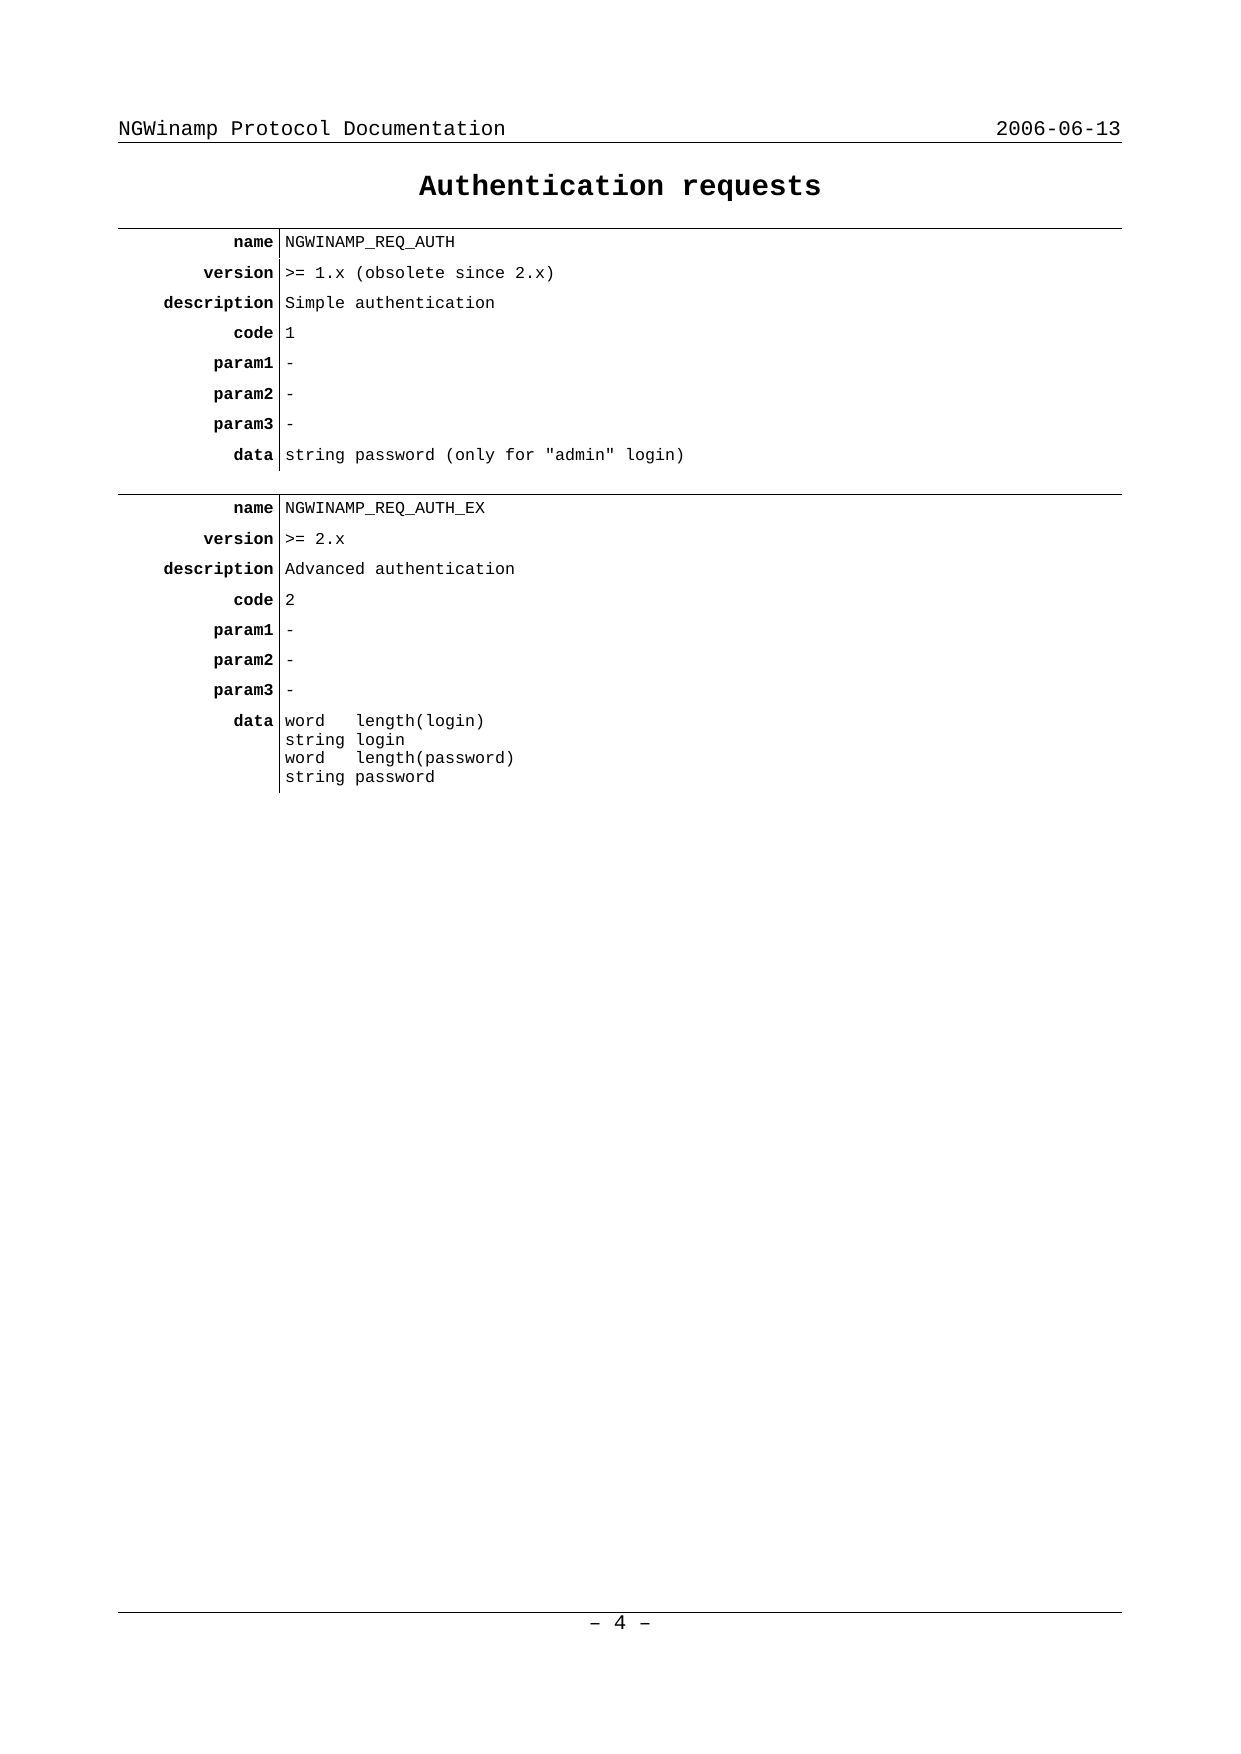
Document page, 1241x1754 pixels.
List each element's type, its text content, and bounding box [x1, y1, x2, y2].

table_cell data [118, 440, 279, 471]
table_cell data [118, 707, 279, 793]
table_cell - [280, 349, 1122, 380]
table_header NGWINAMP_REQ_AUTH [280, 229, 1122, 258]
table_cell word length(login) string login word length(password) string password [280, 707, 1122, 793]
table_cell description [118, 289, 279, 319]
table_cell 2 [280, 585, 1122, 616]
table_header NGWINAMP_REQ_AUTH_EX [280, 495, 1122, 525]
table_cell param3 [118, 410, 279, 440]
table_cell - [280, 646, 1122, 676]
table_cell param1 [118, 349, 279, 380]
table_cell - [280, 616, 1122, 646]
table_cell Simple authentication [280, 289, 1122, 319]
table_cell code [118, 319, 279, 349]
table_cell - [280, 380, 1122, 410]
table_cell 1 [280, 319, 1122, 349]
table_cell param2 [118, 646, 279, 676]
table_cell string password (only for "admin" login) [280, 440, 1122, 471]
table_cell version [118, 259, 279, 289]
table_header name [118, 495, 279, 525]
table_cell param2 [118, 380, 279, 410]
table_cell >= 2.x [280, 525, 1122, 555]
table_cell - [280, 410, 1122, 440]
table_cell code [118, 585, 279, 616]
table_header name [118, 229, 279, 258]
table_cell >= 1.x (obsolete since 2.x) [280, 259, 1122, 289]
text Authentication requests [118, 171, 1122, 204]
table_cell param1 [118, 616, 279, 646]
table_cell param3 [118, 676, 279, 707]
table_cell description [118, 555, 279, 585]
table_cell - [280, 676, 1122, 707]
table_cell version [118, 525, 279, 555]
table_cell Advanced authentication [280, 555, 1122, 585]
